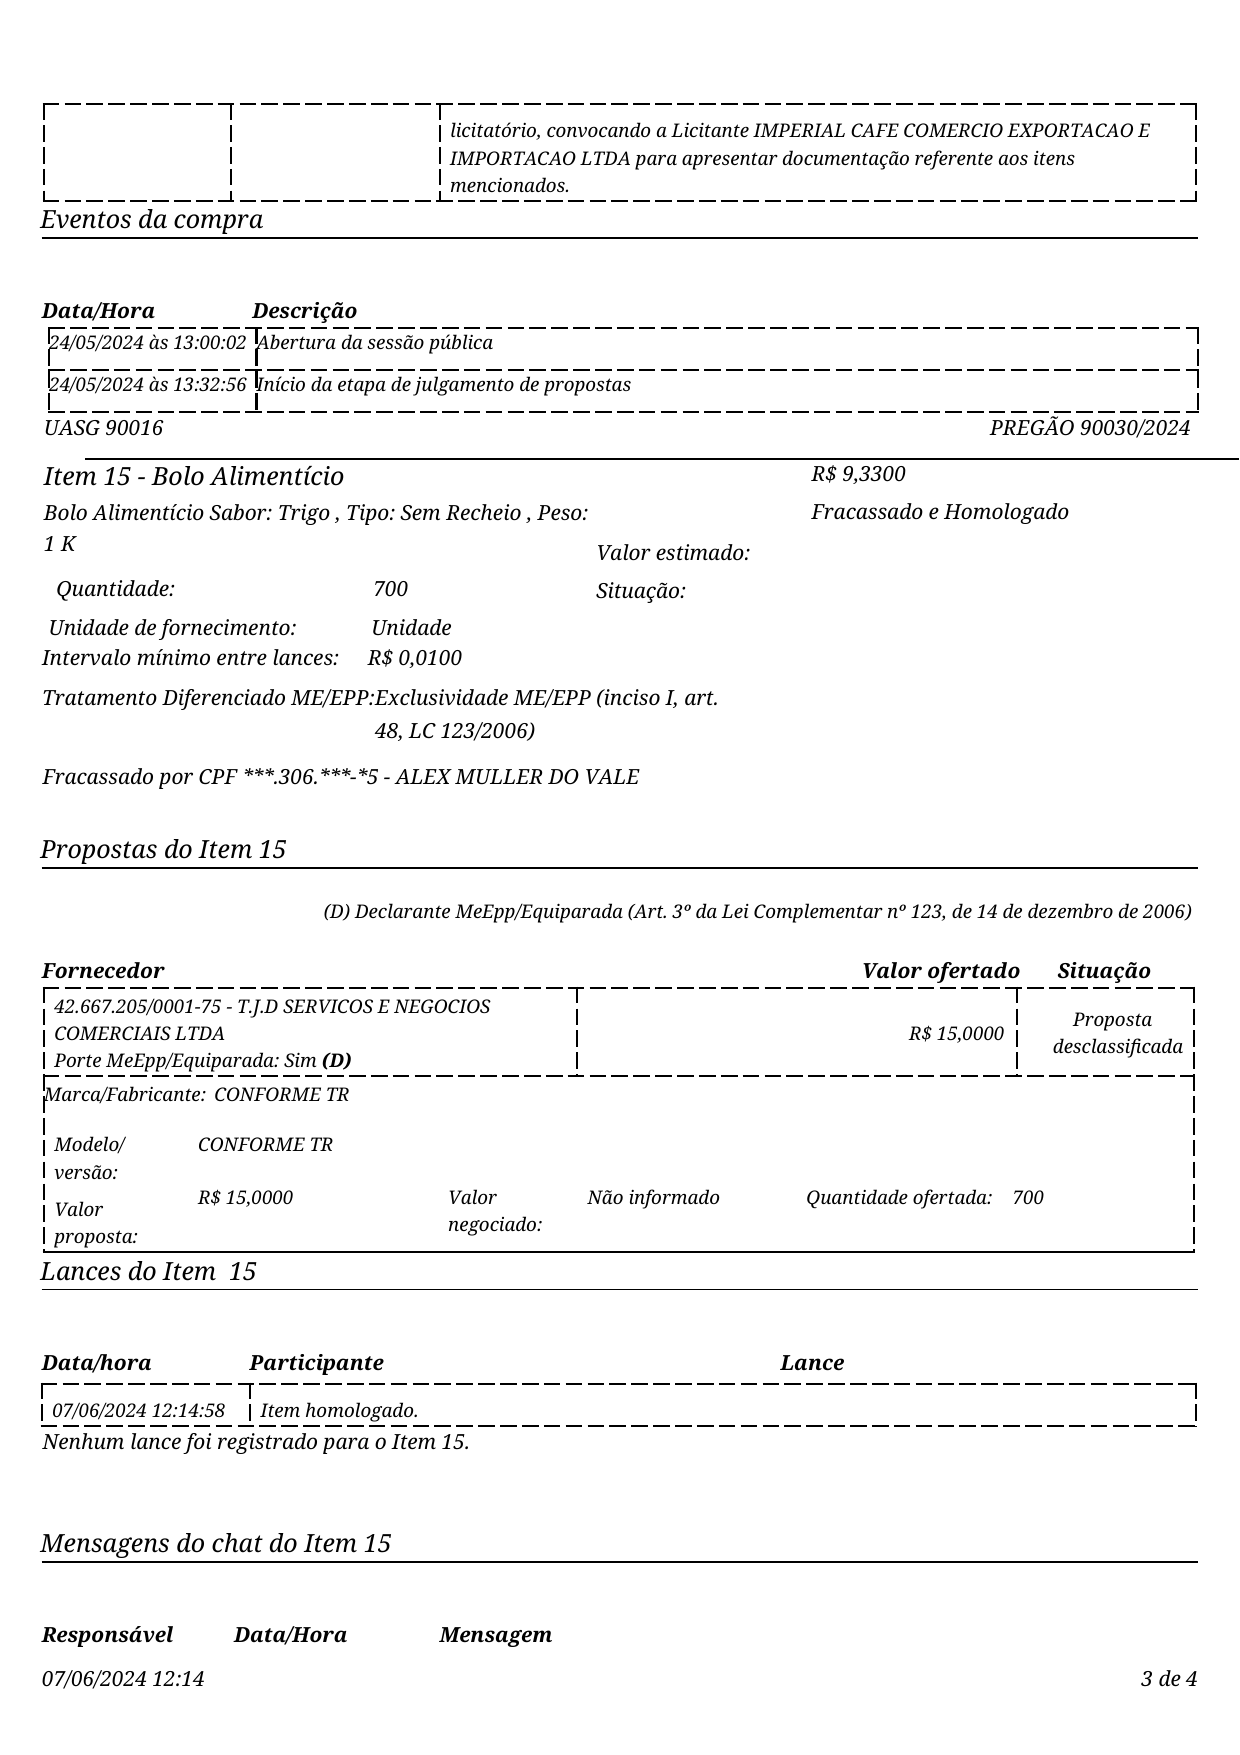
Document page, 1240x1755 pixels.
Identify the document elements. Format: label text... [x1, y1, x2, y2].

table_cell 24/05/2024 às 13:32:56 [49, 369, 256, 411]
table_header [1017, 987, 1053, 1075]
text Data/hora Participante Lance [42, 1348, 1200, 1377]
table_cell Item 15 - Bolo Alimentício Bolo Alimentício Sabor: Trigo , Tipo: Sem Recheio , Peso: 1 K Quantidade: 700 Unidade de fornecimento: Unidade [44, 459, 596, 643]
text Propostas do Item 15 [40, 832, 1200, 866]
table_cell [596, 411, 811, 458]
table_header Item homologado. [250, 1383, 1196, 1425]
table_header Abertura da sessão pública [256, 327, 1198, 369]
text Tratamento Diferenciado ME/EPP: Exclusividade ME/EPP (inciso I, art. [42, 683, 1200, 712]
text Nenhum lance foi registrado para o Item 15. [42, 1427, 1200, 1455]
text (D) Declarante MeEpp/Equiparada (Art. 3º da Lei Complementar nº 123, de 14 de dezembro de 2006) [42, 899, 1194, 924]
table_header [577, 987, 787, 1075]
text Mensagens do chat do Item 15 [40, 1526, 1200, 1559]
table_cell [1193, 460, 1198, 643]
table_header R$ 15,0000 [788, 987, 1017, 1075]
table_cell R$ 9,3300 Fracassado e Homologado [811, 460, 1193, 643]
table_cell [44, 103, 231, 199]
table_cell licitatório, convocando a Licitante IMPERIAL CAFE COMERCIO EXPORTACAO E IMPORTACAO LTDA para apresentar documentação referente aos itens mencionados. [440, 103, 1196, 199]
text Fracassado por CPF ***.306.***-*5 - ALEX MULLER DO VALE [42, 762, 1200, 791]
text 48, LC 123/2006) [375, 716, 1200, 745]
table_cell Quantidade ofertada: [788, 1178, 1002, 1251]
table_cell [448, 1128, 577, 1178]
table_cell [231, 103, 439, 199]
table_header Proposta desclassificada [1053, 987, 1194, 1075]
table_cell Valor negociado: [448, 1178, 577, 1251]
table_cell [788, 1128, 1053, 1178]
text Data/Hora Descrição [42, 296, 1200, 325]
table_cell Não informado [577, 1178, 787, 1251]
table_header [44, 327, 49, 369]
text Intervalo mínimo entre lances: R$ 0,0100 [42, 643, 1200, 672]
table_header 07/06/2024 12:14:58 [42, 1383, 250, 1425]
table_cell UASG 90016 [44, 411, 596, 459]
table_cell [577, 1128, 787, 1178]
text Fornecedor Valor ofertado Situação [42, 956, 1200, 984]
table_cell [1053, 1075, 1194, 1127]
text Eventos da compra [40, 202, 1200, 236]
table_cell CONFORME TR [186, 1128, 448, 1178]
table_cell [788, 1075, 1053, 1127]
table_cell Modelo/versão: Valor proposta: [44, 1128, 186, 1251]
table_cell Valor estimado: Situação: [596, 460, 811, 643]
table_cell [44, 369, 49, 411]
text Responsável Data/Hora Mensagem [42, 1620, 1200, 1649]
table_cell R$ 15,0000 [186, 1178, 448, 1251]
table_cell [1193, 413, 1198, 458]
table_cell [1053, 1128, 1194, 1178]
table_header 24/05/2024 às 13:00:02 [49, 327, 256, 369]
text Lances do Item 15 [40, 1253, 1200, 1287]
table_cell [1053, 1178, 1194, 1251]
table_cell 700 [1002, 1178, 1053, 1251]
table_cell Marca/Fabricante: CONFORME TR [44, 1075, 577, 1127]
table_cell [577, 1075, 787, 1127]
table_cell Início da etapa de julgamento de propostas [256, 369, 1198, 411]
table_cell PREGÃO 90030/2024 [811, 411, 1193, 458]
table_header 42.667.205/0001-75 - T.J.D SERVICOS E NEGOCIOS COMERCIAIS LTDA Porte MeEpp/Equiparada: Sim (D) [44, 987, 577, 1075]
